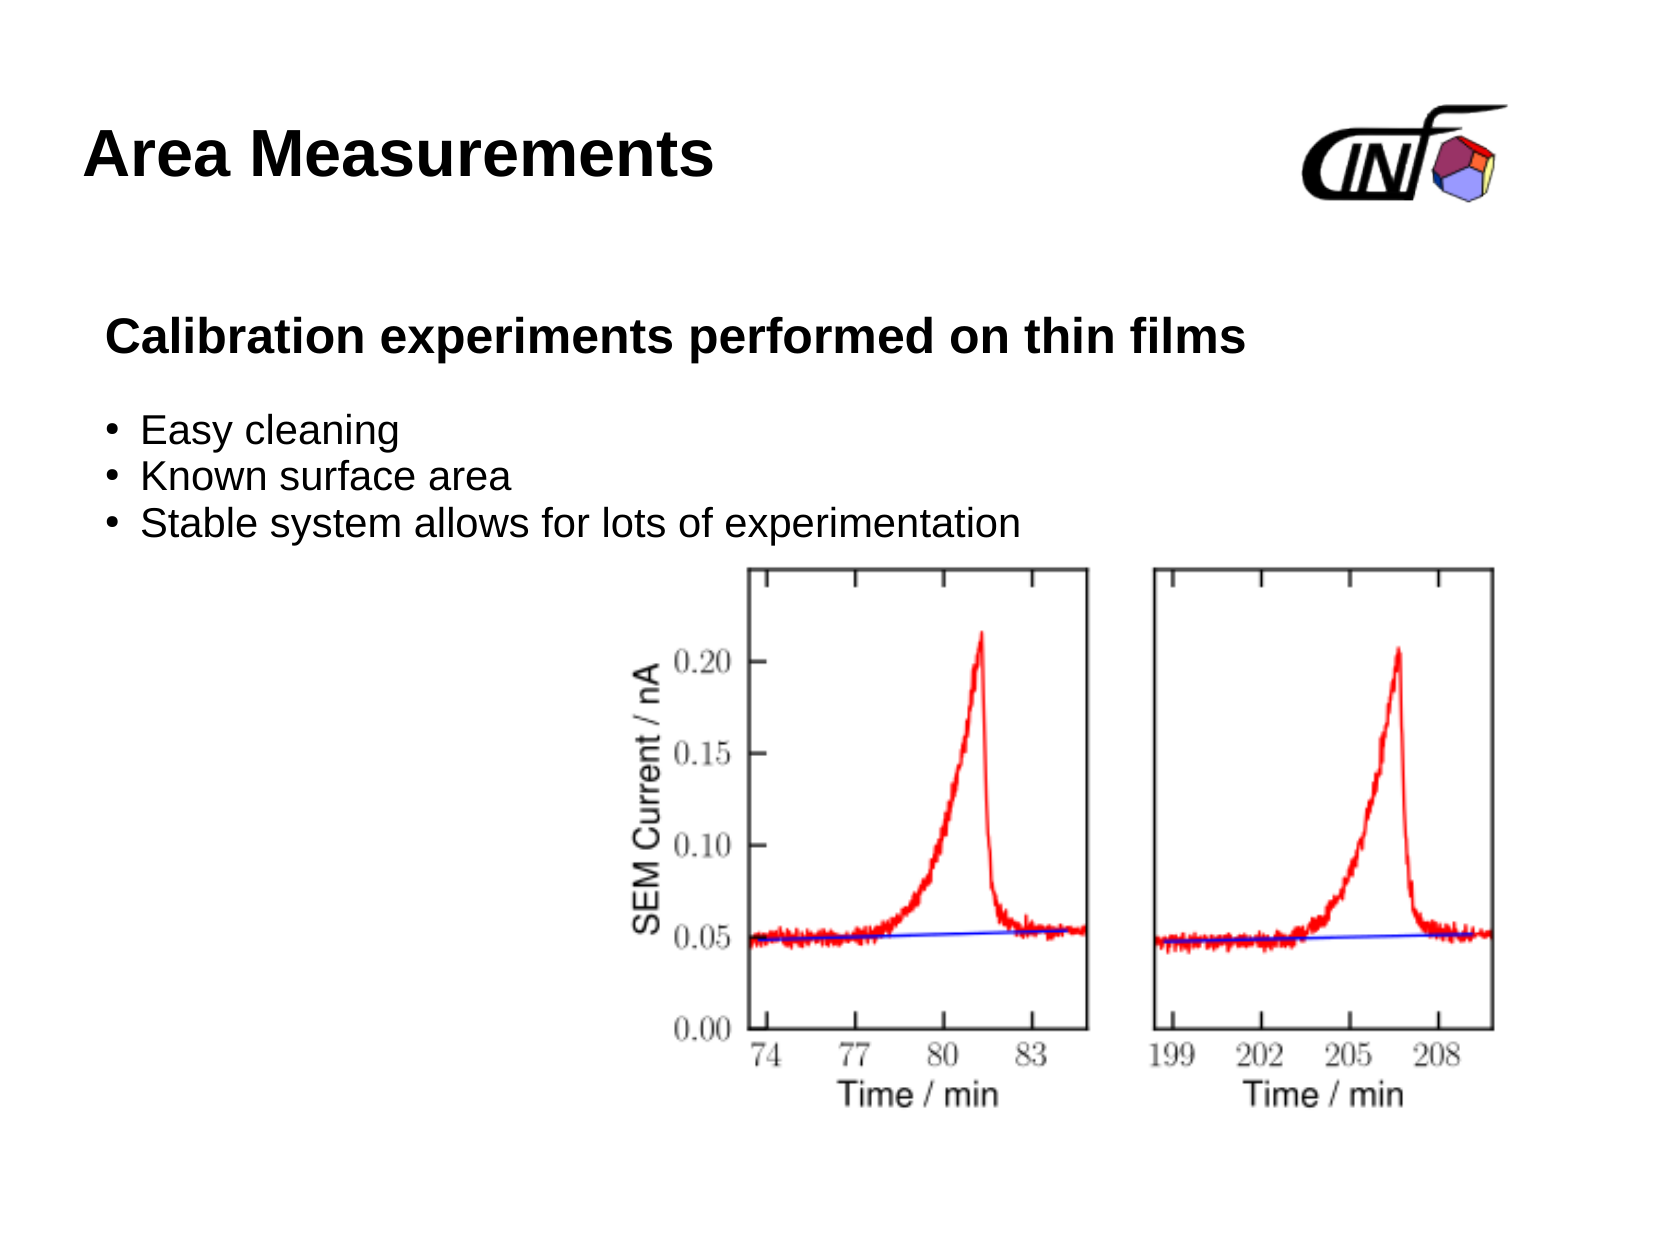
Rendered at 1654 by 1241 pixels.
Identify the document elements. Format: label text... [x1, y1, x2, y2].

title Area Measurements [82, 49, 1571, 257]
picture [601, 510, 1591, 1121]
text_box Calibration experiments performed on thin films Easy cleaning Known surface area Stable system allows for lots of experimentation [90, 301, 1291, 554]
